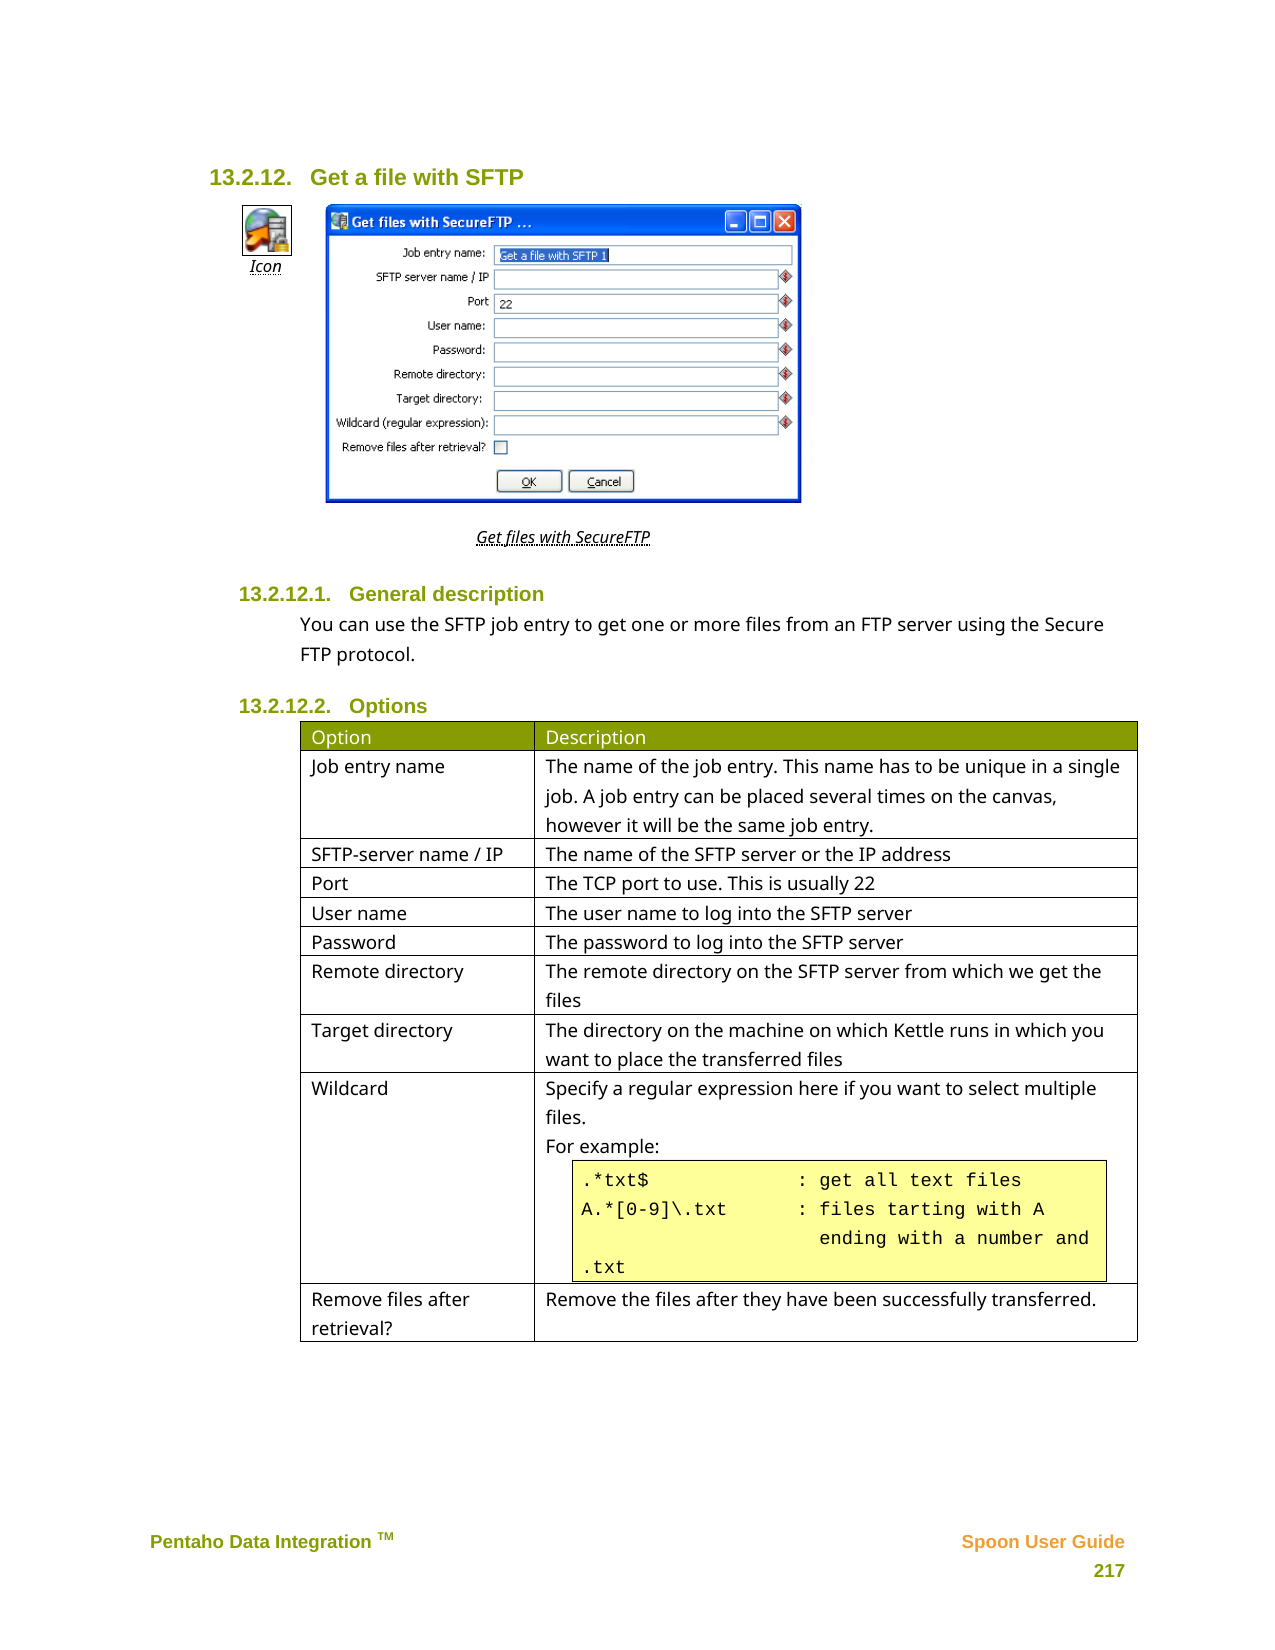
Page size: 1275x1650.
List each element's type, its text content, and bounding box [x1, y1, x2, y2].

text Get files with SecureFTP [326, 525, 802, 548]
table_cell Target directory [301, 1015, 534, 1072]
table_cell Remove files after retrieval? [301, 1284, 534, 1341]
picture [325, 204, 802, 503]
table_cell The name of the job entry. This name has to be unique in a single job. A job entry can be placed several times on the canvas, however it will be the same job entry. [535, 751, 1137, 838]
table_cell Port [301, 868, 534, 897]
text You can use the SFTP job entry to get one or more files from an FTP server using the Secure FTP protocol. [300, 608, 1125, 667]
table_cell Password [301, 927, 534, 955]
table_cell The name of the SFTP server or the IP address [535, 839, 1137, 867]
table_cell Remote directory [301, 956, 534, 1013]
table_cell Remove the files after they have been successfully transferred. [535, 1284, 1137, 1341]
table_cell Wildcard [301, 1073, 534, 1282]
subtitle Get a file with SFTP [209, 157, 1125, 192]
table_cell Specify a regular expression here if you want to select multiple files. For example: .*txt$ : get all text files A.*[0-9]\.txt : files tarting with A ending with a number and .txt [535, 1073, 1137, 1282]
table_cell The directory on the machine on which Kettle runs in which you want to place the transferred files [535, 1015, 1137, 1072]
picture [244, 208, 289, 252]
subtitle Options [239, 686, 1125, 721]
table_header Option [301, 722, 534, 750]
table_cell The remote directory on the SFTP server from which we get the files [535, 956, 1137, 1013]
subtitle General description [239, 573, 1125, 608]
table_cell The user name to log into the SFTP server [535, 898, 1137, 926]
table_header Description [535, 722, 1137, 750]
table_cell User name [301, 898, 534, 926]
table_cell The password to log into the SFTP server [535, 927, 1137, 955]
table_cell The TCP port to use. This is usually 22 [535, 868, 1137, 897]
table_cell Job entry name [301, 751, 534, 838]
table_cell SFTP-server name / IP [301, 839, 534, 867]
text Icon [241, 254, 292, 278]
